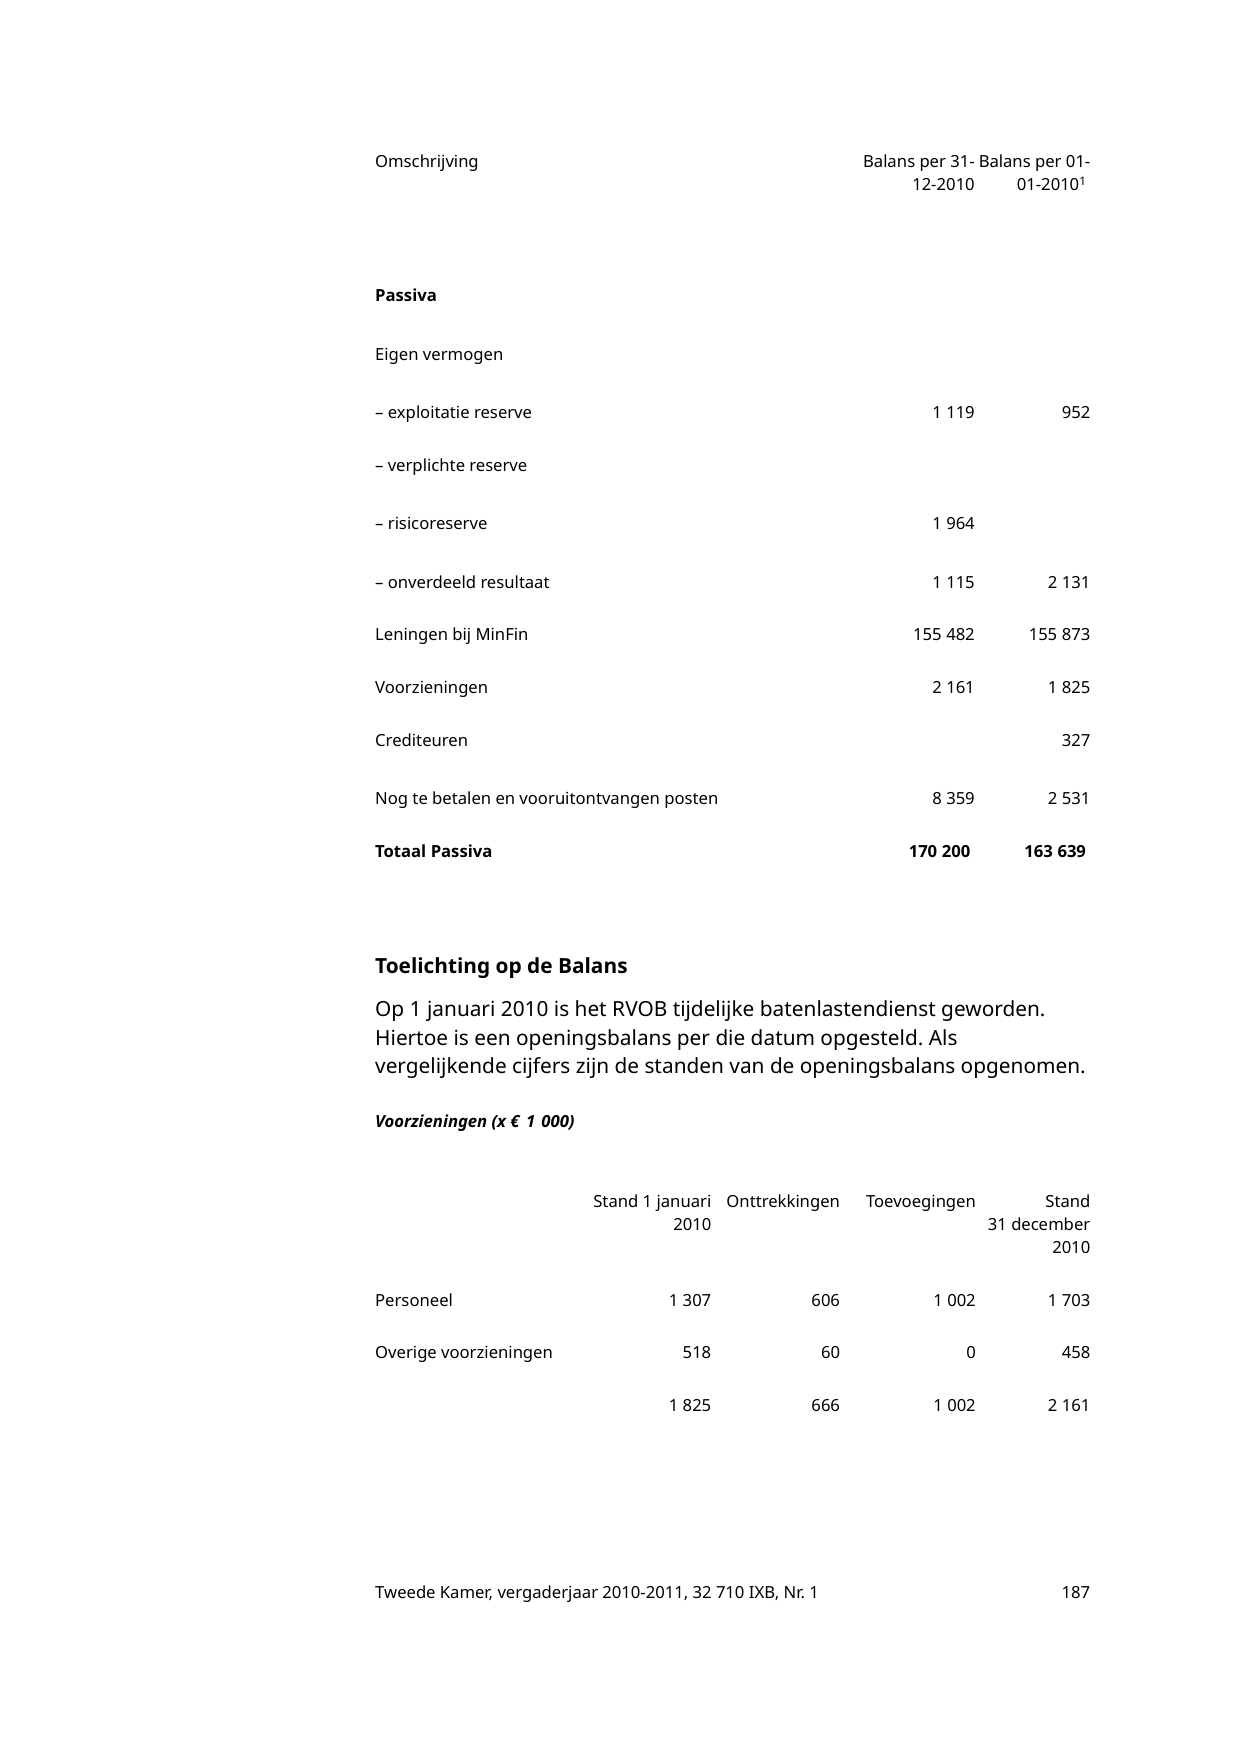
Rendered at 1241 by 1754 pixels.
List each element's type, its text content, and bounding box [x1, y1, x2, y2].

table_cell [975, 512, 1090, 570]
table_cell 60 [711, 1341, 840, 1394]
table_cell 1 703 [976, 1288, 1090, 1341]
table_cell 170 200 [859, 840, 974, 892]
table_header Toevoegingen [840, 1190, 976, 1288]
table_cell 0 [840, 1341, 976, 1394]
table_cell [975, 284, 1090, 342]
table_cell 666 [711, 1394, 840, 1452]
table_cell 1 115 [859, 570, 974, 623]
table_cell Personeel [375, 1288, 589, 1341]
table_cell [859, 225, 974, 284]
table_cell [859, 342, 974, 401]
table_cell Eigen vermogen [375, 342, 859, 401]
table_cell – risicoreserve [375, 512, 859, 570]
table_cell [859, 729, 974, 787]
table_cell [859, 284, 974, 342]
table_cell 1 825 [590, 1394, 711, 1452]
table_cell – exploitatie reserve [375, 401, 859, 453]
table_cell 1 002 [840, 1394, 976, 1452]
table_cell 952 [975, 401, 1090, 453]
text Op 1 januari 2010 is het RVOB tijdelijke batenlastendienst geworden. Hiertoe is een openingsbalans per die datum opgesteld. Als vergelijkende cijfers zijn de standen van de openingsbalans opgenomen. [375, 994, 1090, 1079]
table_cell Nog te betalen en vooruitontvangen posten [375, 787, 859, 839]
table_cell 2 531 [975, 787, 1090, 839]
table_cell [975, 225, 1090, 284]
text Voorzieningen (x € 1 000) [375, 1109, 1090, 1132]
table_cell 155 873 [975, 623, 1090, 676]
table_cell 2 161 [859, 676, 974, 728]
table_cell 1 825 [975, 676, 1090, 728]
table_cell 1 002 [840, 1288, 976, 1341]
table_cell Voorzieningen [375, 676, 859, 728]
table_header [375, 1190, 589, 1288]
table_cell Leningen bij MinFin [375, 623, 859, 676]
table_cell – verplichte reserve [375, 454, 859, 512]
table_cell 458 [976, 1341, 1090, 1394]
text Toelichting op de Balans [375, 951, 1090, 979]
table_cell Totaal Passiva [375, 840, 859, 892]
table_cell Passiva [375, 284, 859, 342]
table_cell [859, 454, 974, 512]
table_header Onttrekkingen [711, 1190, 840, 1288]
table_cell [375, 225, 859, 284]
table_cell 1 119 [859, 401, 974, 453]
table_cell 8 359 [859, 787, 974, 839]
table_cell 1 307 [590, 1288, 711, 1341]
table_cell – onverdeeld resultaat [375, 570, 859, 623]
table_cell 1 964 [859, 512, 974, 570]
table_cell 2 131 [975, 570, 1090, 623]
table_header Balans per 01-01-20101 [975, 150, 1090, 225]
table_cell 2 161 [976, 1394, 1090, 1452]
table_cell Crediteuren [375, 729, 859, 787]
table_header Omschrijving [375, 150, 859, 225]
table_cell 518 [590, 1341, 711, 1394]
table_header Stand 31 december 2010 [976, 1190, 1090, 1288]
table_header Balans per 31-12-2010 [859, 150, 974, 225]
table_cell 155 482 [859, 623, 974, 676]
table_cell [975, 342, 1090, 401]
table_cell 163 639 [975, 840, 1090, 892]
table_cell 327 [975, 729, 1090, 787]
table_cell 606 [711, 1288, 840, 1341]
table_cell [375, 1394, 589, 1452]
table_cell [975, 454, 1090, 512]
table_header Stand 1 januari 2010 [590, 1190, 711, 1288]
table_cell Overige voorzieningen [375, 1341, 589, 1394]
